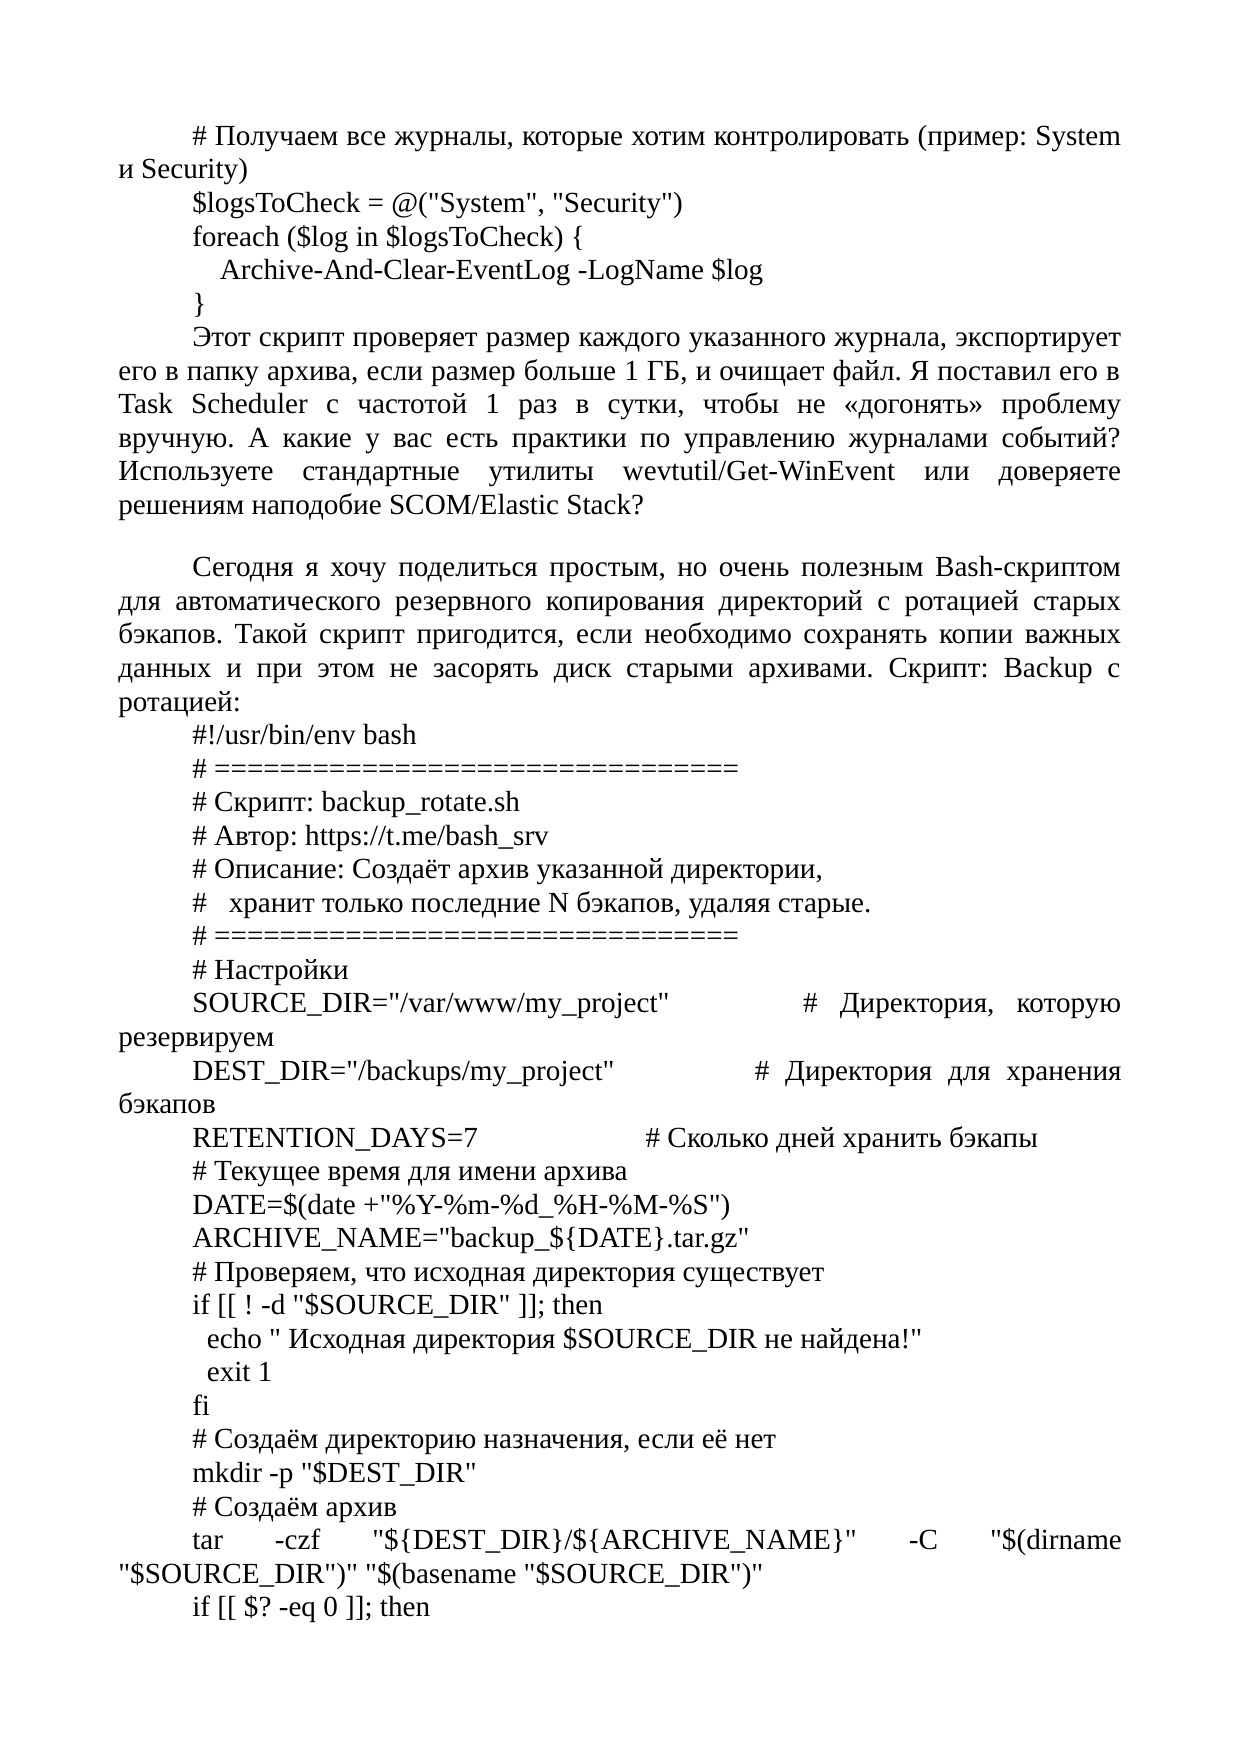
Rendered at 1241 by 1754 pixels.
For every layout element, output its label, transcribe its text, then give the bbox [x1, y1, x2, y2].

text # Настройки [118, 952, 1122, 986]
text Archive-And-Clear-EventLog -LogName $log [118, 252, 1122, 286]
text # Создаём директорию назначения, если её нет [118, 1422, 1122, 1455]
text # Описание: Создаёт архив указанной директории, [118, 851, 1122, 885]
text DATE=$(date +"%Y-%m-%d_%H-%M-%S") [118, 1187, 1122, 1220]
text # Автор: https://t.me/bash_srv [118, 818, 1122, 851]
text SOURCE_DIR="/var/www/my_project" # Директория, которую резервируем [118, 986, 1122, 1053]
text fi [118, 1388, 1122, 1422]
text # Проверяем, что исходная директория существует [118, 1254, 1122, 1287]
text # ================================ [118, 751, 1122, 784]
text echo " Исходная директория $SOURCE_DIR не найдена!" [118, 1321, 1122, 1354]
text #!/usr/bin/env bash [118, 717, 1122, 751]
text # Создаём архив [118, 1489, 1122, 1522]
text if [[ ! -d "$SOURCE_DIR" ]]; then [118, 1287, 1122, 1321]
text foreach ($log in $logsToCheck) { [118, 219, 1122, 252]
text Сегодня я хочу поделиться простым, но очень полезным Bash-скриптом для автоматического резервного копирования директорий с ротацией старых бэкапов. Такой скрипт пригодится, если необходимо сохранять копии важных данных и при этом не засорять диск старыми архивами. Скрипт: Backup с ротацией: [118, 549, 1122, 717]
text # Текущее время для имени архива [118, 1153, 1122, 1187]
text DEST_DIR="/backups/my_project" # Директория для хранения бэкапов [118, 1053, 1122, 1120]
text ARCHIVE_NAME="backup_${DATE}.tar.gz" [118, 1220, 1122, 1254]
text $logsToCheck = @("System", "Security") [118, 185, 1122, 219]
text RETENTION_DAYS=7 # Сколько дней хранить бэкапы [118, 1120, 1122, 1153]
text # хранит только последние N бэкапов, удаляя старые. [118, 885, 1122, 918]
text } [118, 286, 1122, 319]
text exit 1 [118, 1354, 1122, 1388]
text if [[ $? -eq 0 ]]; then [118, 1589, 1122, 1623]
text # ================================ [118, 918, 1122, 952]
text mkdir -p "$DEST_DIR" [118, 1455, 1122, 1489]
text # Получаем все журналы, которые хотим контролировать (пример: System и Security) [118, 118, 1122, 185]
text tar -czf "${DEST_DIR}/${ARCHIVE_NAME}" -C "$(dirname "$SOURCE_DIR")" "$(basename "$SOURCE_DIR")" [118, 1522, 1122, 1589]
text Этот скрипт проверяет размер каждого указанного журнала, экспортирует его в папку архива, если размер больше 1 ГБ, и очищает файл. Я поставил его в Task Scheduler с частотой 1 раз в сутки, чтобы не «догонять» проблему вручную. А какие у вас есть практики по управлению журналами событий? Используете стандартные утилиты wevtutil/Get-WinEvent или доверяете решениям наподобие SCOM/Elastic Stack? [118, 319, 1122, 521]
text # Скрипт: backup_rotate.sh [118, 784, 1122, 818]
